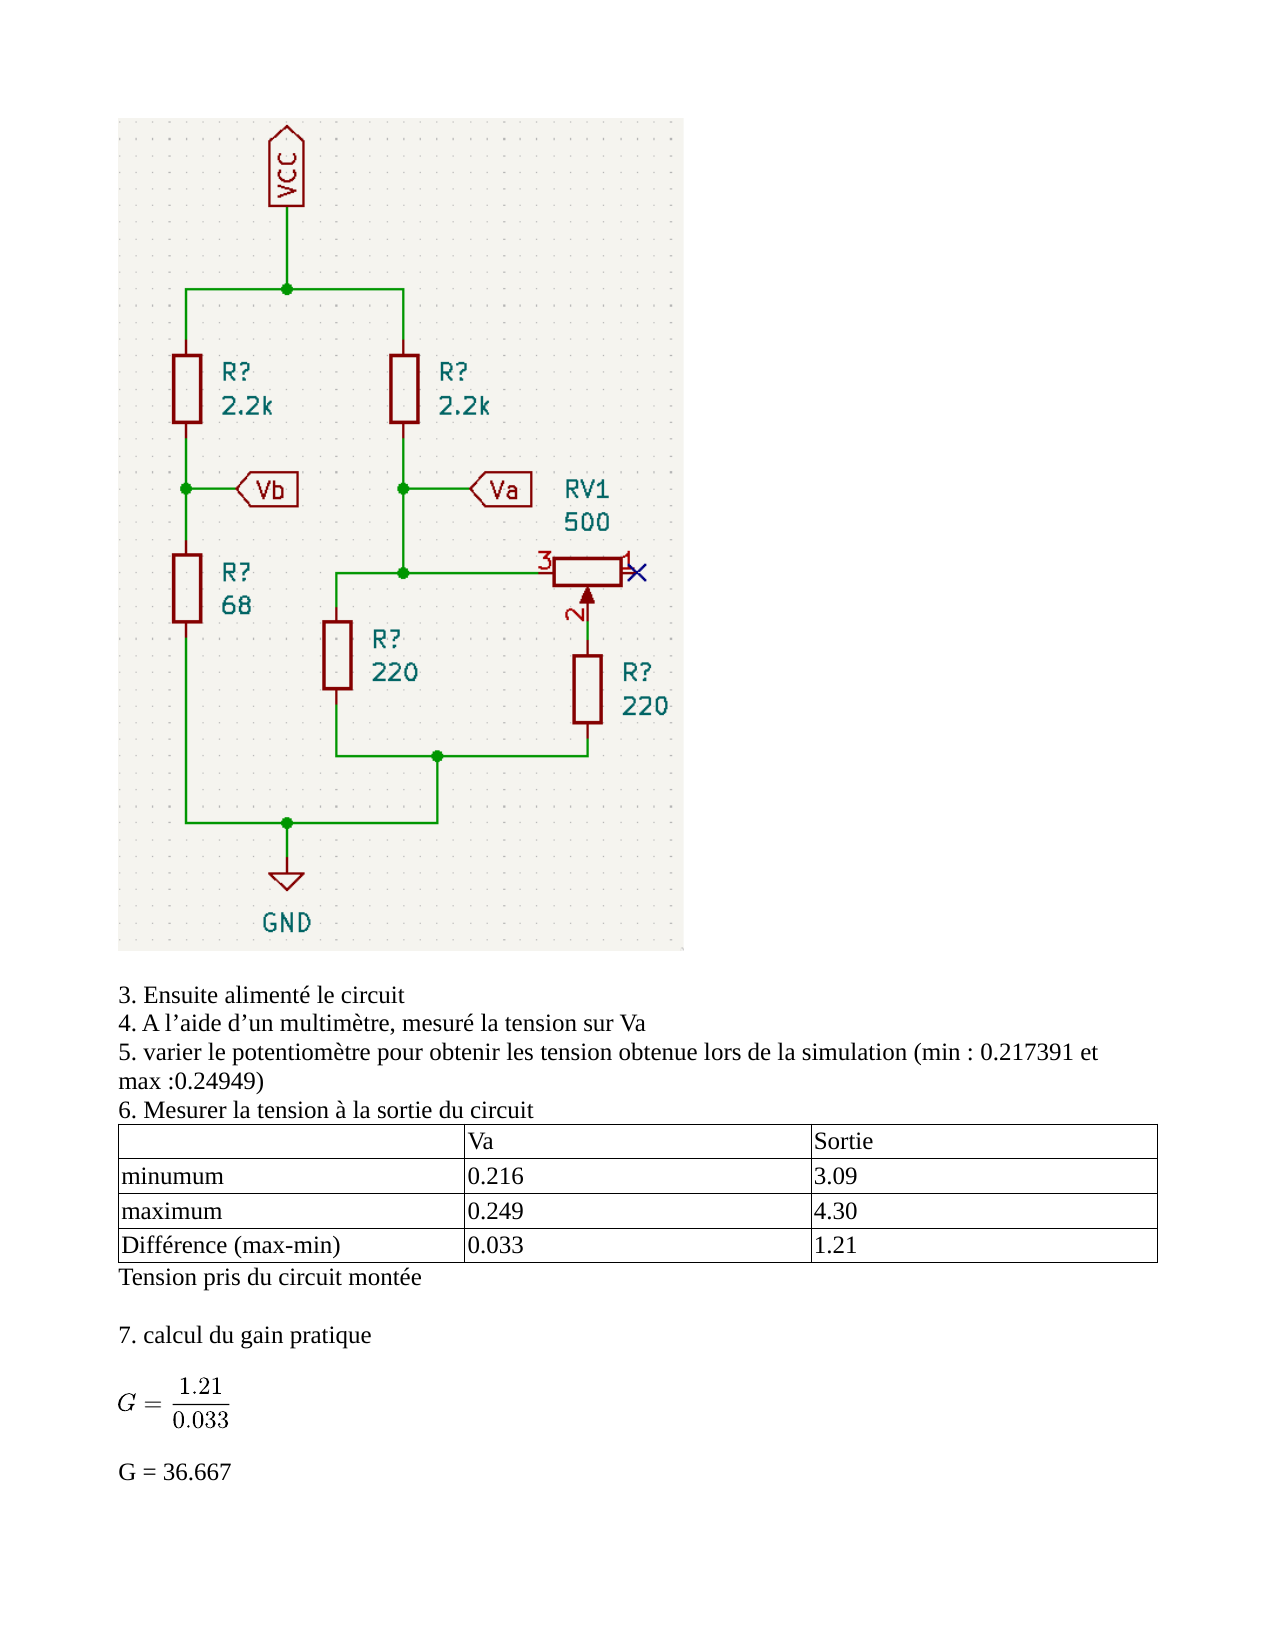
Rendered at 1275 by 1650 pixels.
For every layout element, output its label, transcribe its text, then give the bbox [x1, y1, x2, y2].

picture [118, 118, 684, 951]
table_cell 0.216 [465, 1159, 811, 1193]
table_cell Différence (max-min) [119, 1229, 464, 1262]
table_cell minumum [119, 1159, 464, 1193]
table_cell 0.249 [465, 1194, 811, 1227]
text 6. Mesurer la tension à la sortie du circuit [118, 1095, 1157, 1123]
table_header [119, 1125, 464, 1158]
table_cell 4.30 [812, 1194, 1157, 1227]
text G = 36.667 [118, 1457, 1157, 1486]
text 4. A l’aide d’un multimètre, mesuré la tension sur Va [118, 1008, 1157, 1037]
text 5. varier le potentiomètre pour obtenir les tension obtenue lors de la simulation (min : 0.217391 et max :0.24949) [118, 1037, 1157, 1095]
table_cell 1.21 [812, 1229, 1157, 1262]
text 7. calcul du gain pratique [118, 1320, 1157, 1348]
table_cell 0.033 [465, 1229, 811, 1262]
table_cell 3.09 [812, 1159, 1157, 1193]
text Tension pris du circuit montée [118, 1263, 1157, 1291]
table_header Va [465, 1125, 811, 1158]
table_header Sortie [812, 1125, 1157, 1158]
table_cell maximum [119, 1194, 464, 1227]
text 3. Ensuite alimenté le circuit [118, 980, 1157, 1008]
